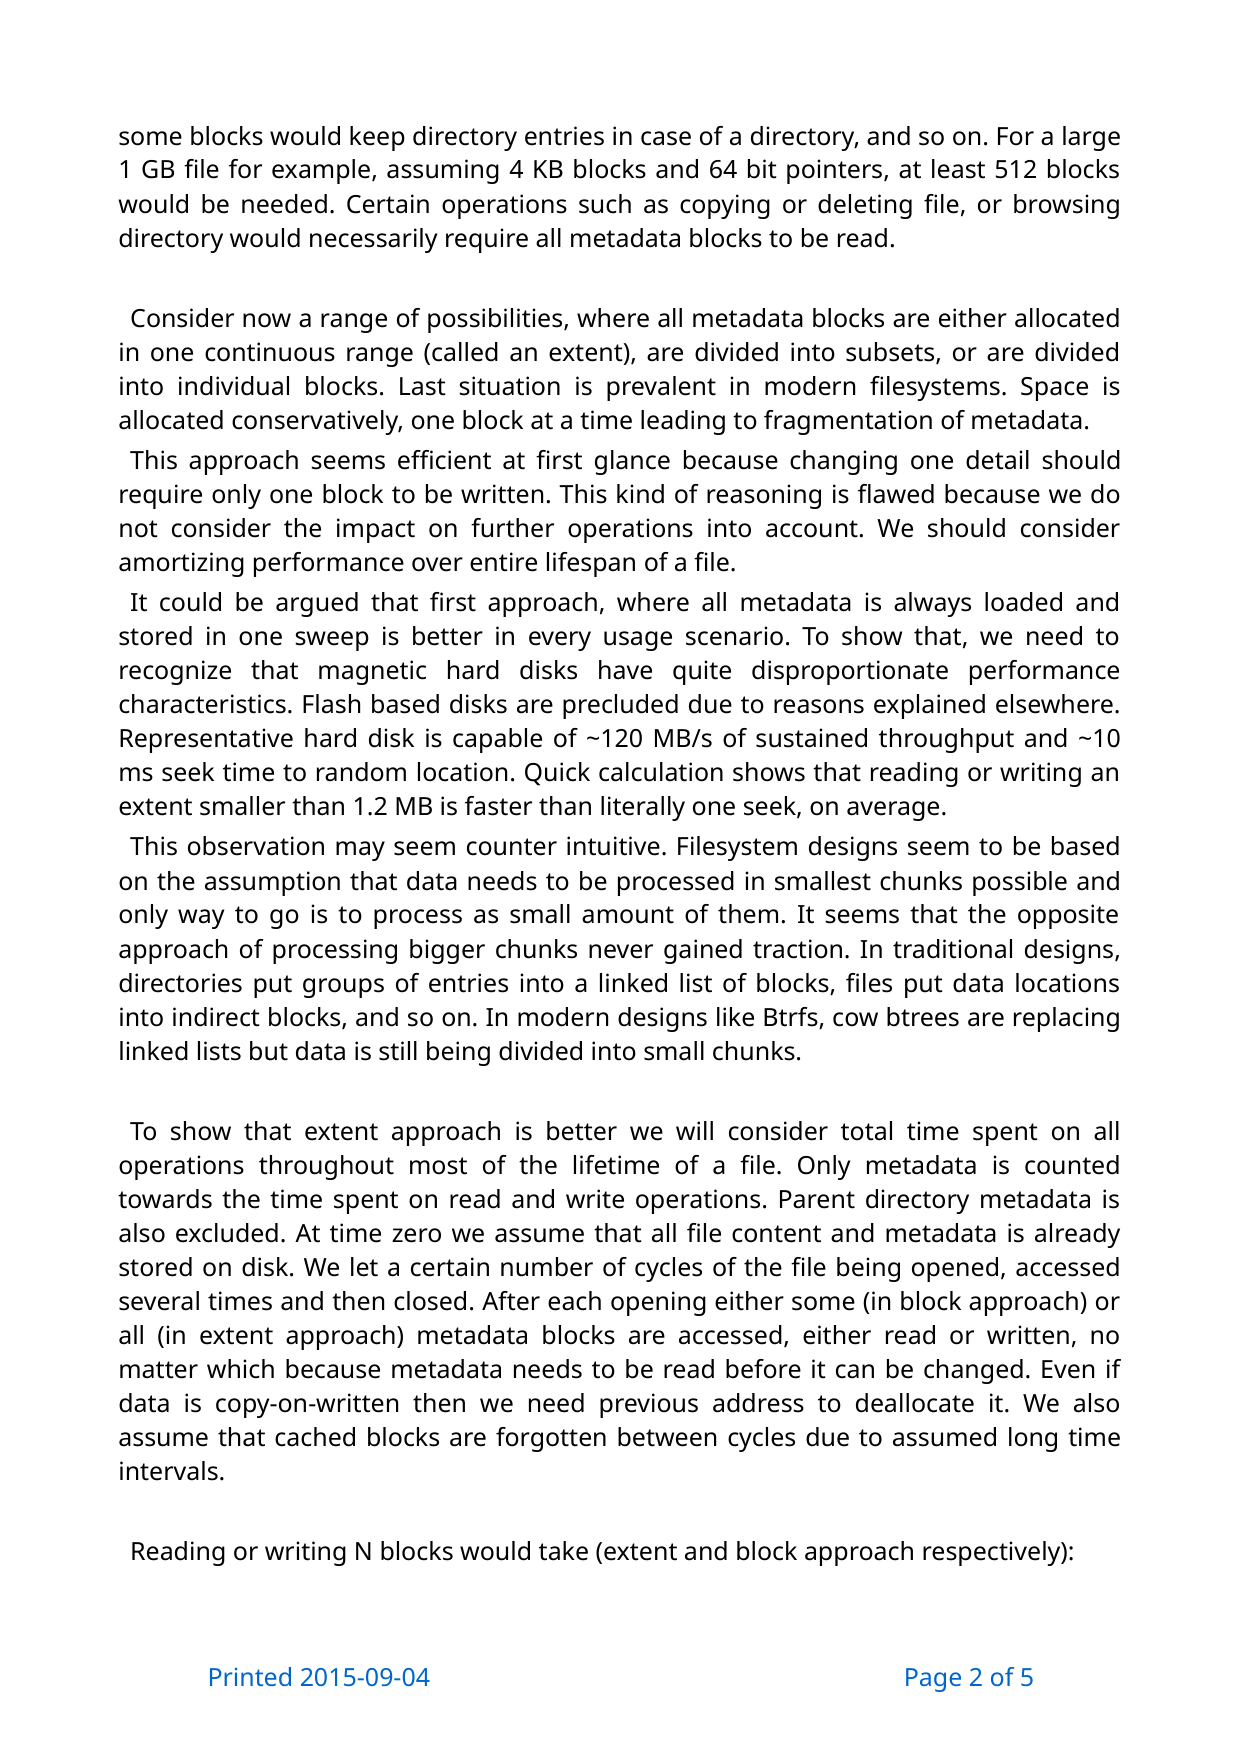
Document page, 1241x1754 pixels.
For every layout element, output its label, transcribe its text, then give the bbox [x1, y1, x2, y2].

text This approach seems efficient at first glance because changing one detail should require only one block to be written. This kind of reasoning is flawed because we do not consider the impact on further operations into account. We should consider amortizing performance over entire lifespan of a file. [118, 442, 1122, 579]
text Consider now a range of possibilities, where all metadata blocks are either allocated in one continuous range (called an extent), are divided into subsets, or are divided into individual blocks. Last situation is prevalent in modern filesystems. Space is allocated conservatively, one block at a time leading to fragmentation of metadata. [118, 300, 1122, 437]
text Reading or writing N blocks would take (extent and block approach respectively): [118, 1534, 1122, 1568]
text This observation may seem counter intuitive. Filesystem designs seem to be based on the assumption that data needs to be processed in smallest chunks possible and only way to go is to process as small amount of them. It seems that the opposite approach of processing bigger chunks never gained traction. In traditional designs, directories put groups of entries into a linked list of blocks, files put data locations into indirect blocks, and so on. In modern designs like Btrfs, cow btrees are replacing linked lists but data is still being divided into small chunks. [118, 829, 1122, 1067]
text It could be argued that first approach, where all metadata is always loaded and stored in one sweep is better in every usage scenario. To show that, we need to recognize that magnetic hard disks have quite disproportionate performance characteristics. Flash based disks are precluded due to reasons explained elsewhere. Representative hard disk is capable of ~120 MB/s of sustained throughput and ~10 ms seek time to random location. Quick calculation shows that reading or writing an extent smaller than 1.2 MB is faster than literally one seek, on average. [118, 585, 1122, 823]
text some blocks would keep directory entries in case of a directory, and so on. For a large 1 GB file for example, assuming 4 KB blocks and 64 bit pointers, at least 512 blocks would be needed. Certain operations such as copying or deleting file, or browsing directory would necessarily require all metadata blocks to be read. [118, 118, 1122, 254]
text To show that extent approach is better we will consider total time spent on all operations throughout most of the lifetime of a file. Only metadata is counted towards the time spent on read and write operations. Parent directory metadata is also excluded. At time zero we assume that all file content and metadata is already stored on disk. We let a certain number of cycles of the file being opened, accessed several times and then closed. After each opening either some (in block approach) or all (in extent approach) metadata blocks are accessed, either read or written, no matter which because metadata needs to be read before it can be changed. Even if data is copy-on-written then we need previous address to deallocate it. We also assume that cached blocks are forgotten between cycles due to assumed long time intervals. [118, 1113, 1122, 1488]
